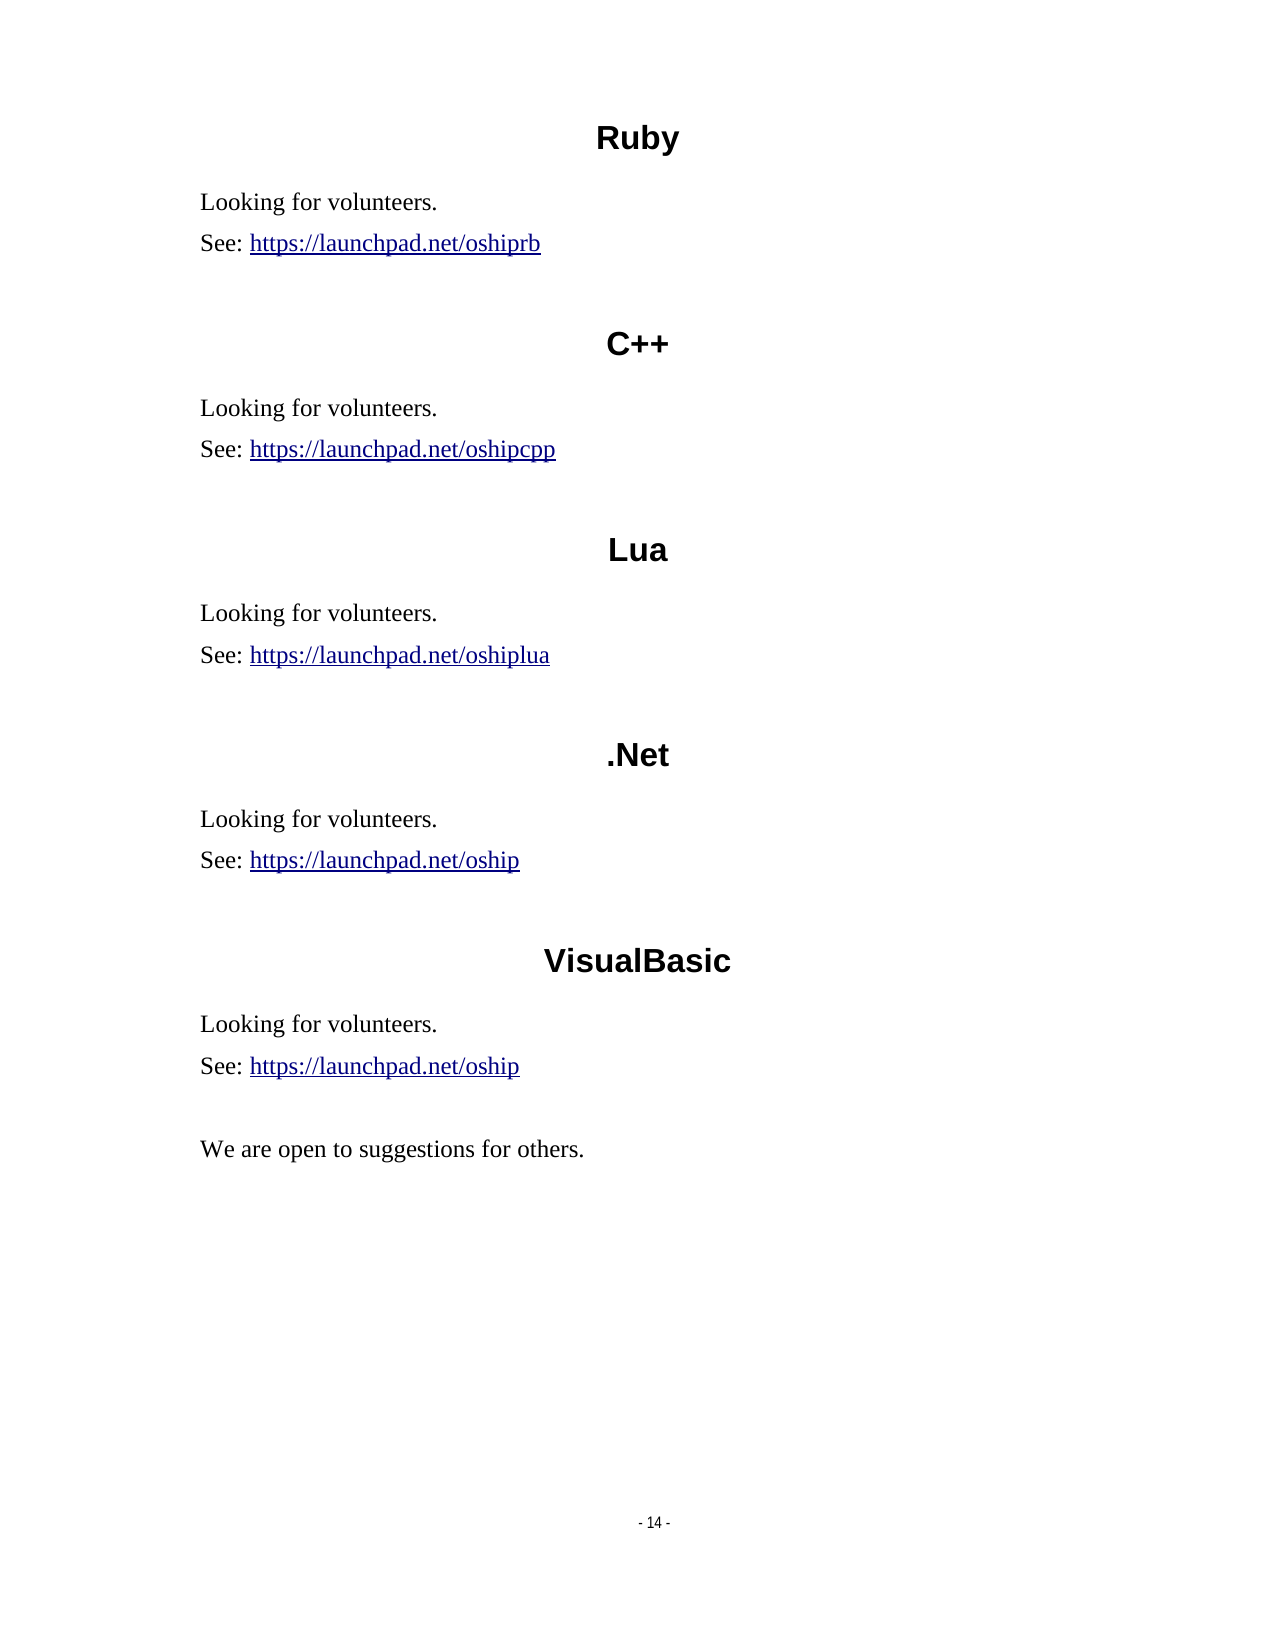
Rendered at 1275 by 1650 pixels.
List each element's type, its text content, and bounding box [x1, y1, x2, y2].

subtitle .Net [150, 735, 1125, 773]
text See: https://launchpad.net/oshiplua [150, 639, 1125, 669]
text See: https://launchpad.net/oshiprb [150, 228, 1125, 257]
text See: https://launchpad.net/oship [150, 845, 1125, 874]
subtitle VisualBasic [150, 941, 1125, 979]
subtitle C++ [150, 324, 1125, 362]
text Looking for volunteers. [150, 187, 1125, 216]
text Looking for volunteers. [150, 598, 1125, 627]
text See: https://launchpad.net/oship [150, 1051, 1125, 1080]
subtitle Lua [150, 529, 1125, 568]
text Looking for volunteers. [150, 804, 1125, 833]
text Looking for volunteers. [150, 1009, 1125, 1038]
text See: https://launchpad.net/oshipcpp [150, 434, 1125, 463]
text We are open to suggestions for others. [150, 1134, 1125, 1163]
text Looking for volunteers. [150, 392, 1125, 421]
subtitle Ruby [150, 118, 1125, 157]
